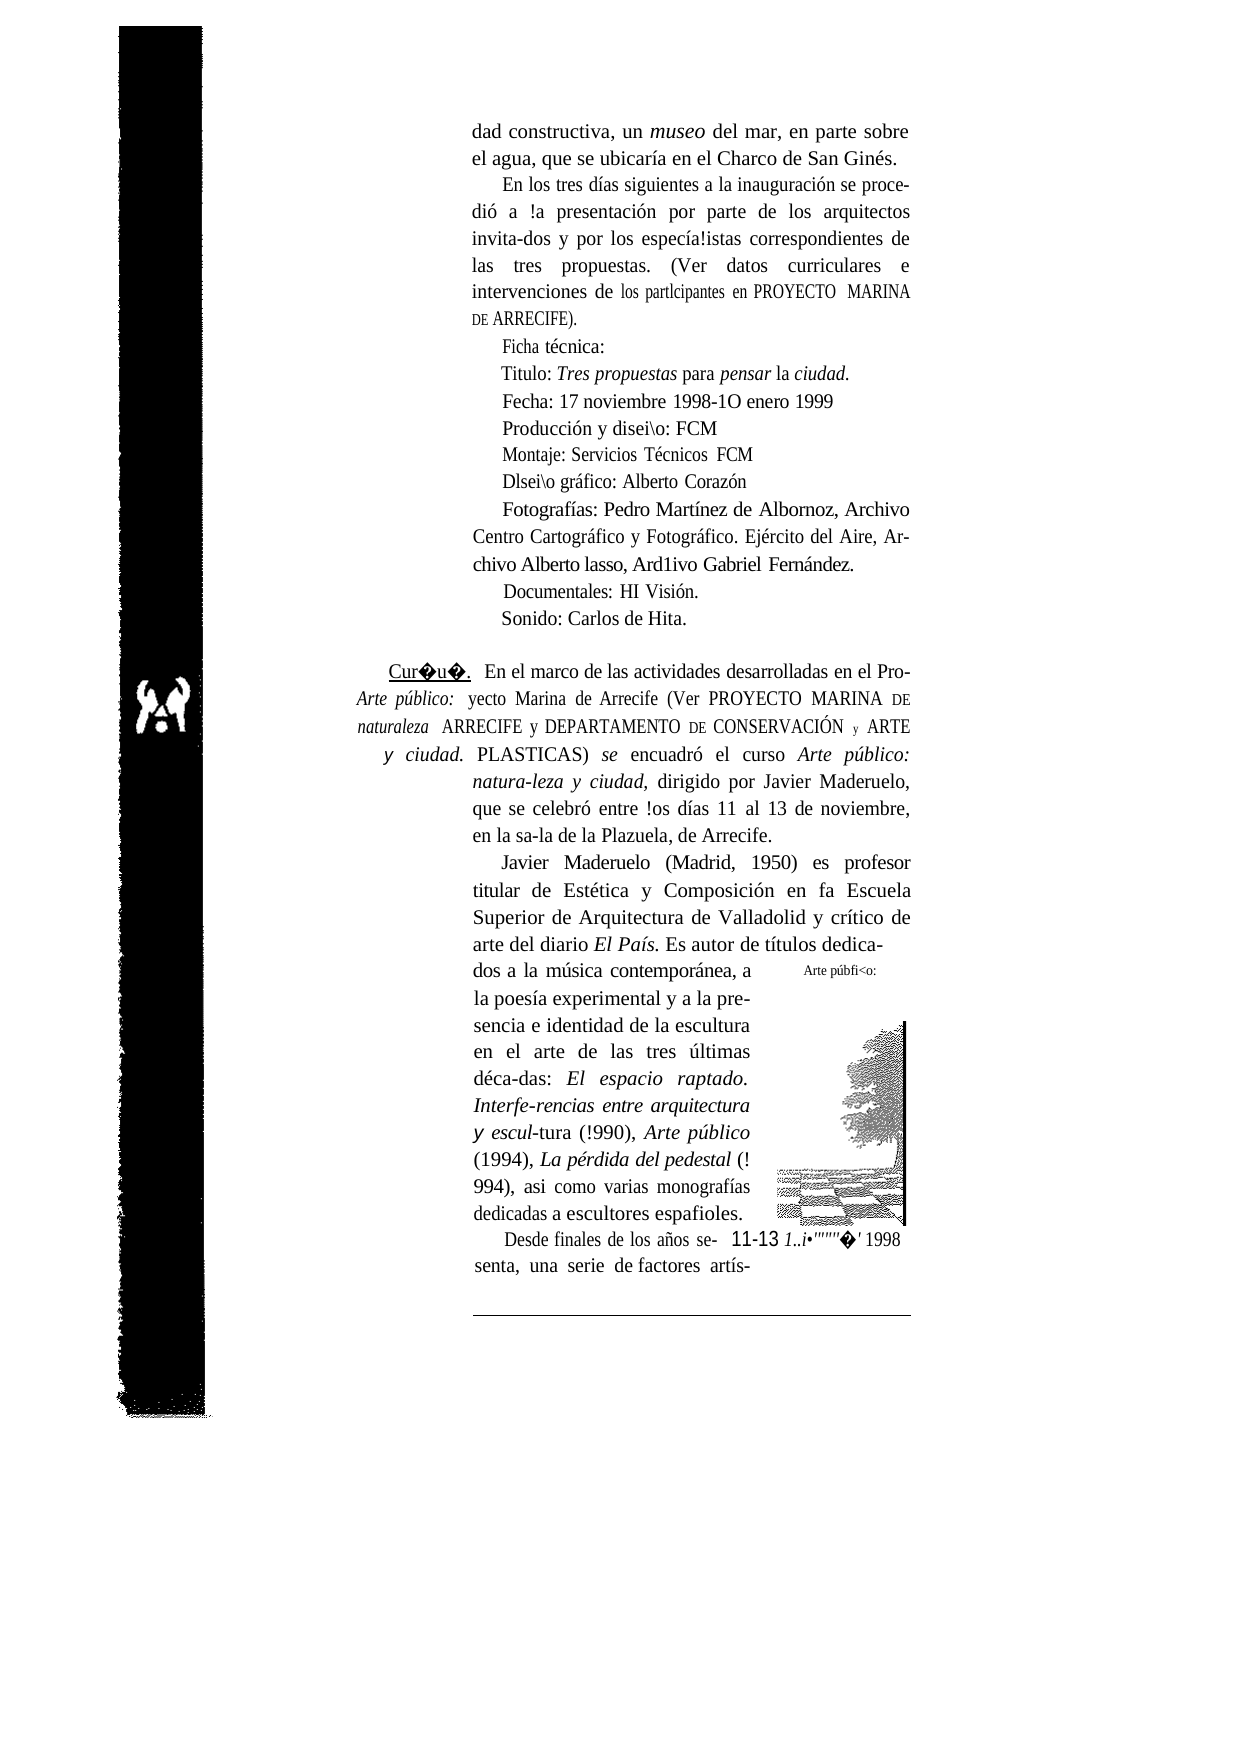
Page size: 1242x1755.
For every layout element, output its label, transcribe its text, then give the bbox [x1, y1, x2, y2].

text Documentales: HI Visión. Sonido: Carlos de Hita. [501, 579, 698, 630]
text Dlsei\o gráfico: Alberto Corazón [502, 469, 1138, 493]
text Cur�u�. En el marco de las actividades desarrolladas en el Pro-Arte público: yecto Marina de Arrecife (Ver PROYECTO MARINA DE naturaleza ARRECIFE y DEPARTAMENTO DE CONSERVACIÓN y ARTE [352, 659, 910, 738]
text En los tres días siguientes a la inauguración se proce-dió a !a presentación por parte de los arquitectos invita-dos y por los especía!istas correspondientes de las tres propuestas. (Ver datos curriculares e intervenciones de los partlcipantes en PROYECTO MARINA DE ARRECIFE). [472, 172, 910, 330]
text dad constructiva, un museo del mar, en parte sobre el agua, que se ubicaría en el Charco de San Ginés. [472, 118, 909, 169]
text Ficha técnica: [502, 334, 1138, 358]
text Fotografías: Pedro Martínez de Albornoz, Archivo Centro Cartográfico y Fotográfico. Ejército del Aire, Ar-chivo Alberto lasso, Ard1ivo Gabriel Fernández. [473, 497, 910, 576]
text Arte púbfi<o: [803, 961, 1138, 978]
text la poesía experimental y a la pre-sencia e identidad de la escultura en el arte de las tres últimas déca-das: El espacio raptado. Interfe-rencias entre arquitectura y escul-tura (!990), Arte público (1994), La pérdida del pedestal (!994), asi como varias monografías dedicadas a escultores espafioles. [473, 986, 750, 1225]
text dos a la música contemporánea, a [473, 959, 754, 982]
text Javier Maderuelo (Madrid, 1950) es profesor titular de Estética y Composición en fa Escuela Superior de Arquitectura de Valladolid y crítico de arte del diario El País. Es autor de títulos dedica- [473, 850, 911, 956]
text y ciudad. PLASTICAS) se encuadró el curso Arte público: natura-leza y ciudad, dirigido por Javier Maderuelo, que se celebró entre !os días 11 al 13 de noviembre, en la sa-la de la Plazuela, de Arrecife. [384, 742, 910, 847]
text Titulo: Tres propuestas para pensar la ciudad. Fecha: 17 noviembre 1998-1O enero 1999 Producción y disei\o: FCM [501, 361, 896, 440]
text Desde finales de los años se- 11-13 1..i•'""''�' 1998 senta, una serie de factores artís- [474, 1226, 916, 1277]
text Montaje: Servicios Técnicos FCM [502, 444, 1138, 466]
